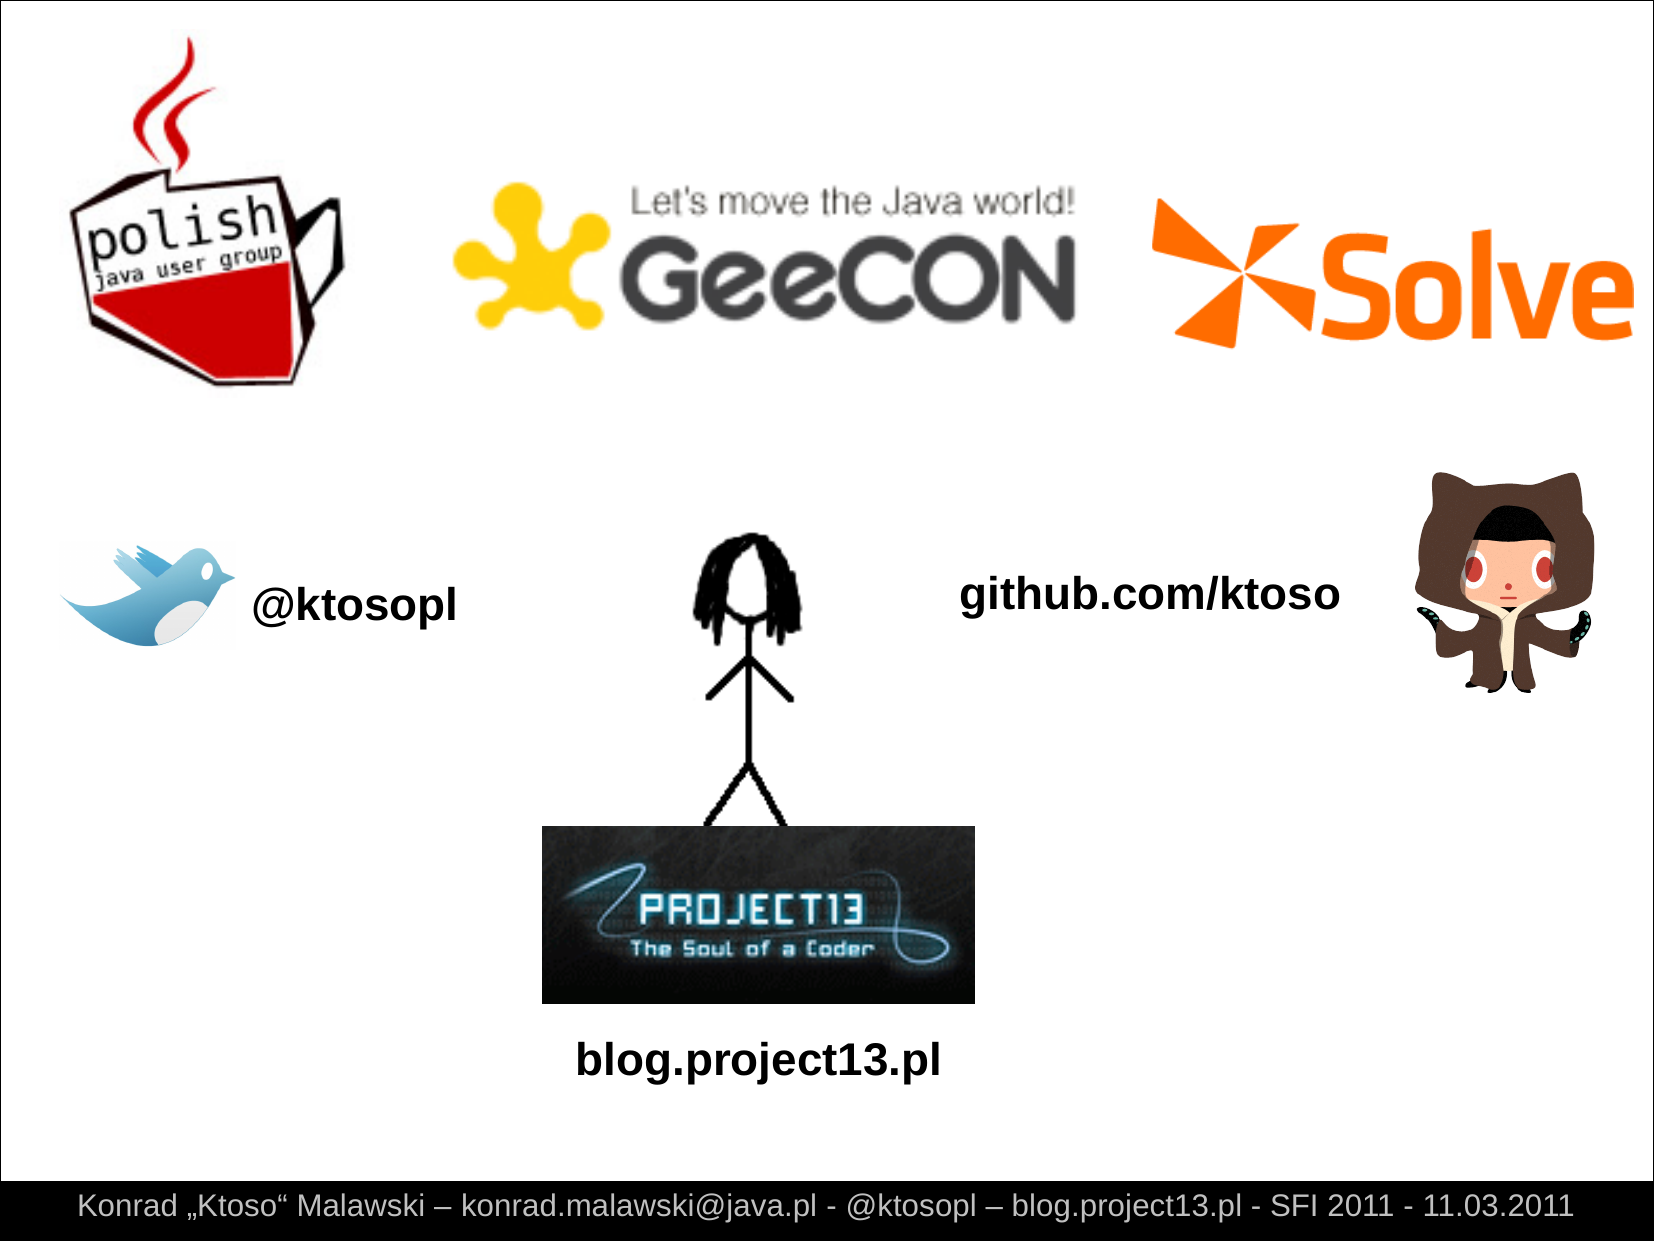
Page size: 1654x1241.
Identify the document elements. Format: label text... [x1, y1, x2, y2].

picture [59, 29, 355, 398]
text_box github.com/ktoso [944, 561, 1388, 628]
picture [1414, 472, 1595, 693]
picture [59, 541, 236, 650]
picture [442, 118, 1088, 384]
text_box blog.project13.pl [561, 1026, 1004, 1093]
text_box Konrad „Ktoso“ Malawski – konrad.malawski@java.pl - @ktosopl – blog.project13.pl - SFI 2011 - 11.03.2011 [0, 1181, 1654, 1238]
picture [542, 523, 975, 1004]
picture [1151, 196, 1634, 355]
text_box @ktosopl [236, 571, 621, 638]
